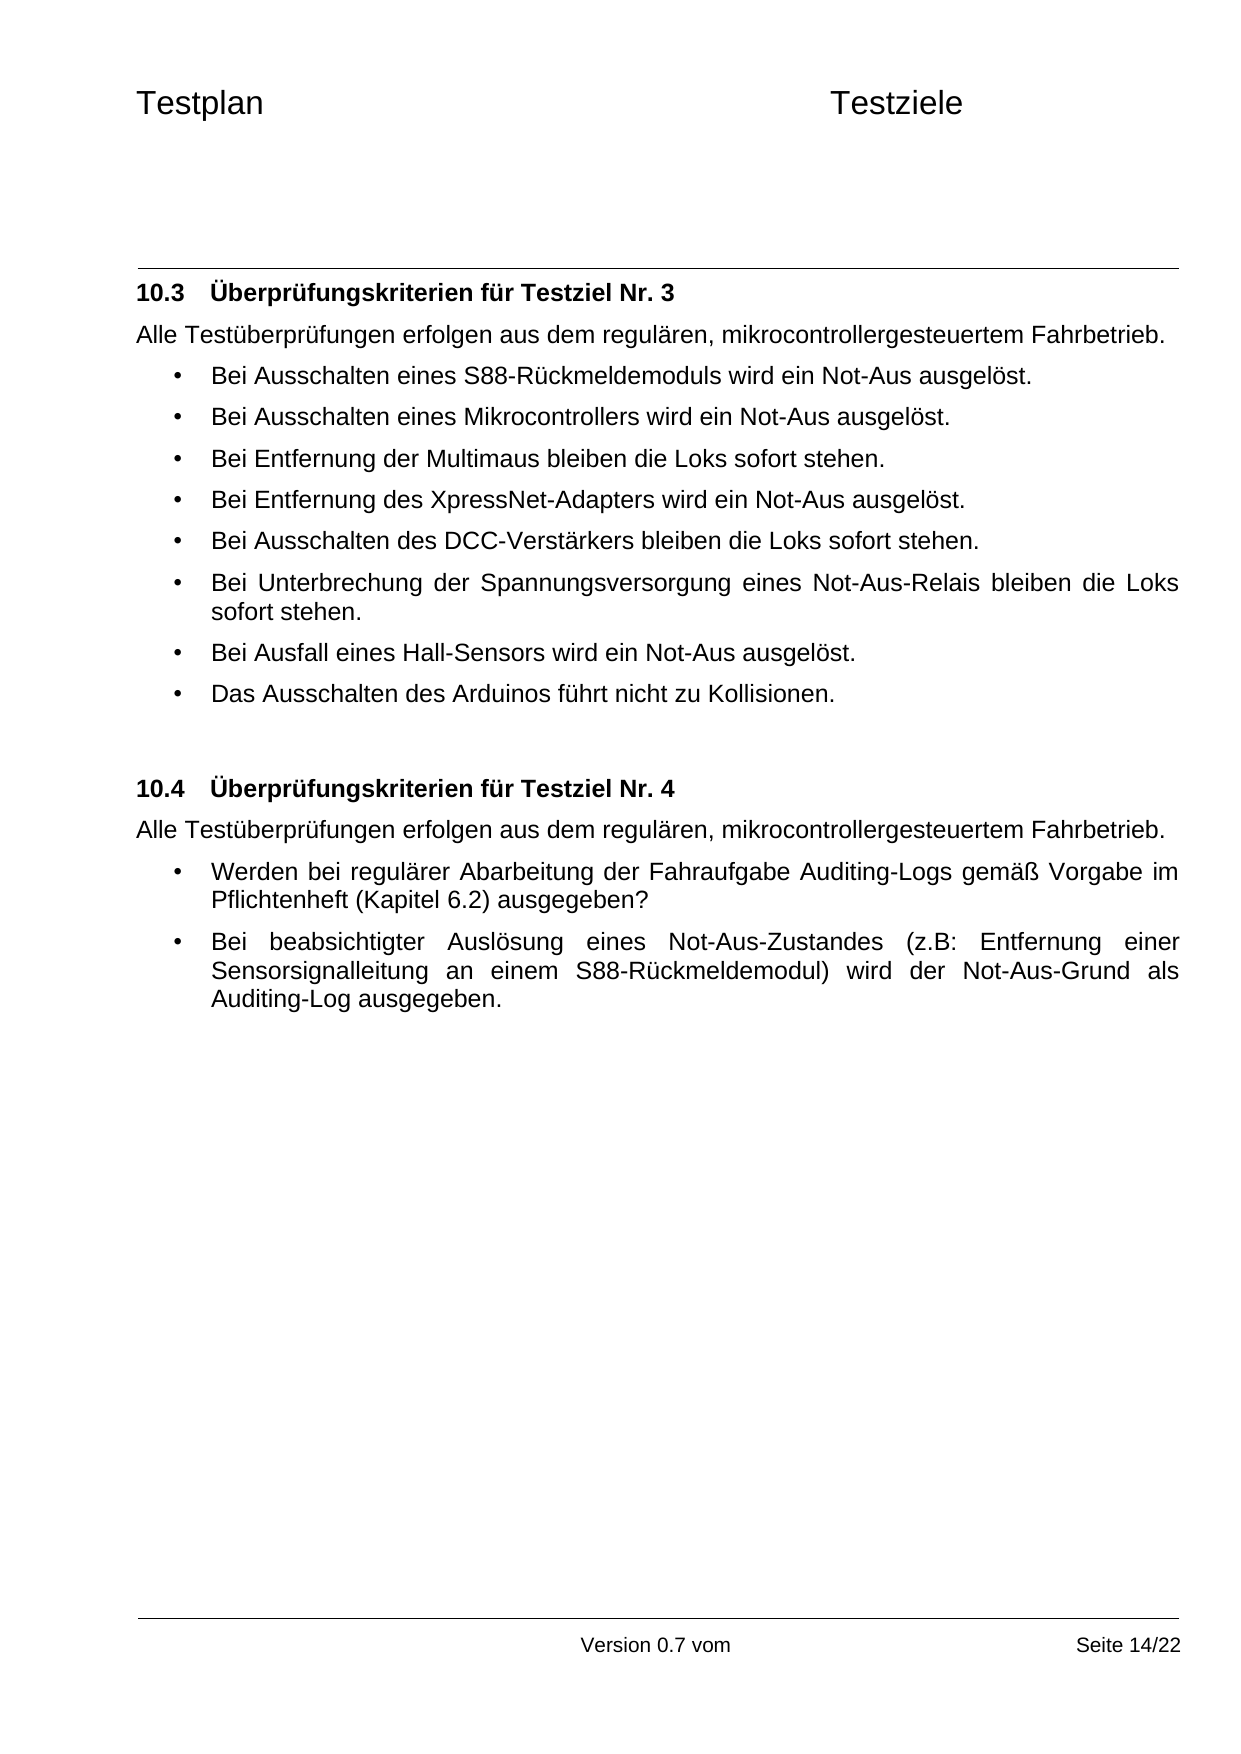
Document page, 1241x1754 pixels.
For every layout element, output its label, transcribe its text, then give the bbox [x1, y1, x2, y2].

list Bei Entfernung der Multimaus bleiben die Loks sofort stehen. [173, 443, 1181, 472]
list Das Ausschalten des Arduinos führt nicht zu Kollisionen. [173, 679, 1181, 708]
list Bei Ausschalten des DCC-Verstärkers bleiben die Loks sofort stehen. [173, 526, 1181, 555]
list Bei beabsichtigter Auslösung eines Not-Aus-Zustandes (z.B: Entfernung einer Sensorsignalleitung an einem S88-Rückmeldemodul) wird der Not-Aus-Grund als Auditing-Log ausgegeben. [173, 927, 1181, 1013]
list Bei Ausfall eines Hall-Sensors wird ein Not-Aus ausgelöst. [173, 638, 1181, 667]
list Werden bei regulärer Abarbeitung der Fahraufgabe Auditing-Logs gemäß Vorgabe im Pflichtenheft (Kapitel 6.2) ausgegeben? [173, 857, 1181, 914]
subtitle Überprüfungskriterien für Testziel Nr. 3 [136, 289, 1181, 307]
subtitle Überprüfungskriterien für Testziel Nr. 4 [136, 774, 1181, 803]
list Bei Ausschalten eines S88-Rückmeldemoduls wird ein Not-Aus ausgelöst. [173, 361, 1181, 390]
text Alle Testüberprüfungen erfolgen aus dem regulären, mikrocontrollergesteuertem Fahrbetrieb. [136, 319, 1181, 348]
list Bei Ausschalten eines Mikrocontrollers wird ein Not-Aus ausgelöst. [173, 402, 1181, 431]
list Bei Entfernung des XpressNet-Adapters wird ein Not-Aus ausgelöst. [173, 485, 1181, 514]
list Bei Unterbrechung der Spannungsversorgung eines Not-Aus-Relais bleiben die Loks sofort stehen. [173, 568, 1181, 625]
text Alle Testüberprüfungen erfolgen aus dem regulären, mikrocontrollergesteuertem Fahrbetrieb. [136, 815, 1181, 844]
